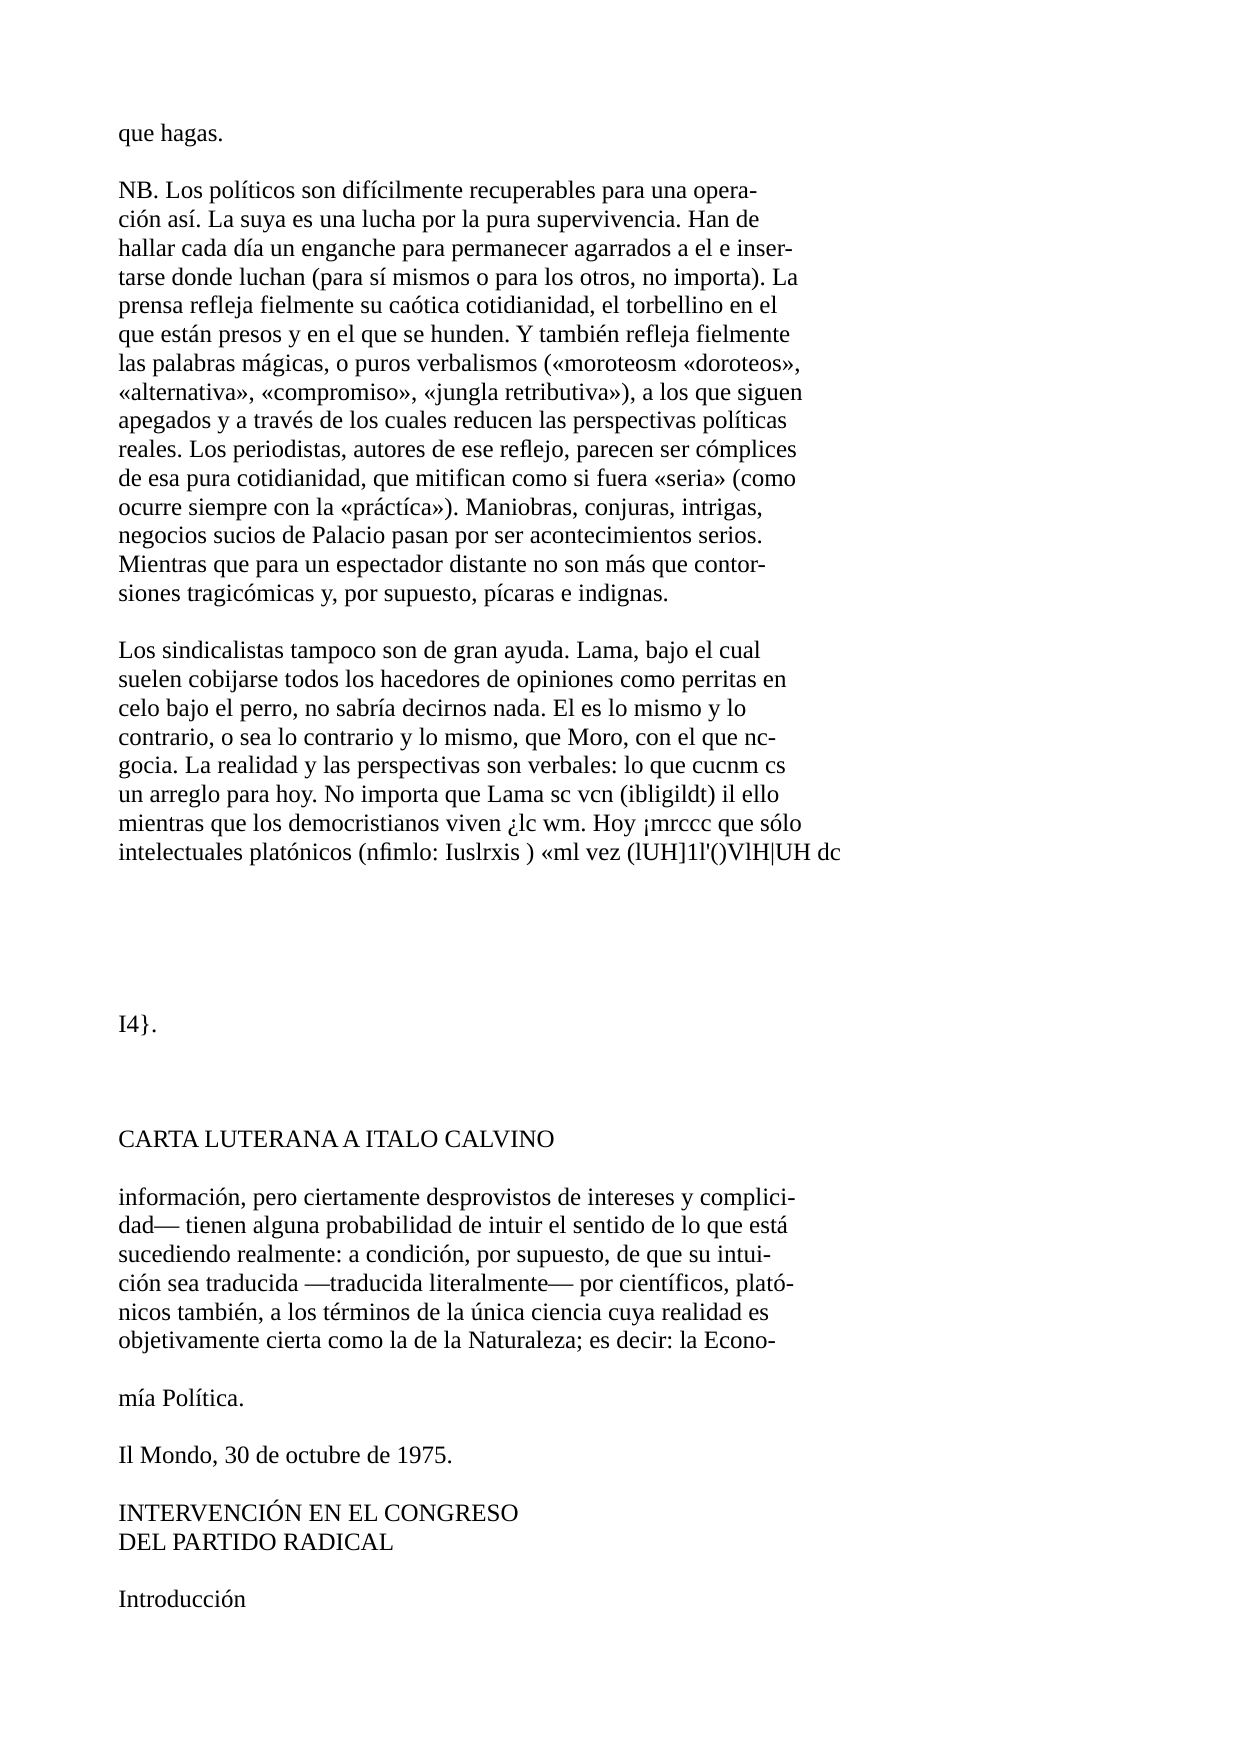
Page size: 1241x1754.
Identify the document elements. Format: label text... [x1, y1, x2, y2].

text gocia. La realidad y las perspectivas son verbales: lo que cucnm cs [118, 751, 1122, 779]
text que están presos y en el que se hunden. Y también refleja fielmente [118, 319, 1122, 348]
text las palabras mágicas, o puros verbalismos («moroteosm «doroteos», [118, 348, 1122, 377]
text ción así. La suya es una lucha por la pura supervivencia. Han de [118, 204, 1122, 233]
text negocios sucios de Palacio pasan por ser acontecimientos serios. [118, 521, 1122, 549]
text Los sindicalistas tampoco son de gran ayuda. Lama, bajo el cual [118, 636, 1122, 664]
text CARTA LUTERANA A ITALO CALVINO [118, 1124, 1122, 1153]
text apegados y a través de los cuales reducen las perspectivas políticas [118, 406, 1122, 434]
text que hagas. [118, 118, 1122, 147]
text Il Mondo, 30 de octubre de 1975. [118, 1441, 1122, 1469]
text celo bajo el perro, no sabría decirnos nada. El es lo mismo y lo [118, 693, 1122, 722]
text tarse donde luchan (para sí mismos o para los otros, no importa). La [118, 262, 1122, 291]
text suelen cobijarse todos los hacedores de opiniones como perritas en [118, 664, 1122, 693]
text Introducción [118, 1584, 1122, 1613]
text INTERVENCIÓN EN EL CONGRESO [118, 1498, 1122, 1527]
text ción sea traducida —traducida literalmente— por científicos, plató- [118, 1268, 1122, 1297]
text nicos también, a los términos de la única ciencia cuya realidad es [118, 1297, 1122, 1326]
text un arreglo para hoy. No importa que Lama sc vcn (ibligildt) il ello [118, 779, 1122, 808]
text información, pero ciertamente desprovistos de intereses y complici- [118, 1182, 1122, 1211]
text de esa pura cotidianidad, que mitifican como si fuera «seria» (como [118, 463, 1122, 492]
text dad— tienen alguna probabilidad de intuir el sentido de lo que está [118, 1211, 1122, 1239]
text mientras que los democristianos viven ¿lc wm. Hoy ¡mrccc que sólo [118, 808, 1122, 837]
text sucediendo realmente: a condición, por supuesto, de que su intui- [118, 1239, 1122, 1268]
text intelectuales platónicos (nﬁmlo: Iuslrxis ) «ml vez (lUH]1l'()VlH|UH dc [118, 837, 1122, 866]
text mía Política. [118, 1383, 1122, 1412]
text contrario, o sea lo contrario y lo mismo, que Moro, con el que nc- [118, 722, 1122, 751]
text reales. Los periodistas, autores de ese reﬂejo, parecen ser cómplices [118, 434, 1122, 463]
text Mientras que para un espectador distante no son más que contor- [118, 549, 1122, 578]
text prensa refleja fielmente su caótica cotidianidad, el torbellino en el [118, 291, 1122, 319]
text hallar cada día un enganche para permanecer agarrados a el e inser- [118, 233, 1122, 262]
text I4}. [118, 1009, 1122, 1038]
text «alternativa», «compromiso», «jungla retributiva»), a los que siguen [118, 377, 1122, 406]
text siones tragicómicas y, por supuesto, pícaras e indignas. [118, 578, 1122, 607]
text ocurre siempre con la «práctíca»). Maniobras, conjuras, intrigas, [118, 492, 1122, 521]
text DEL PARTIDO RADICAL [118, 1527, 1122, 1556]
text objetivamente cierta como la de la Naturaleza; es decir: la Econo- [118, 1326, 1122, 1354]
text NB. Los políticos son difícilmente recuperables para una opera- [118, 176, 1122, 204]
